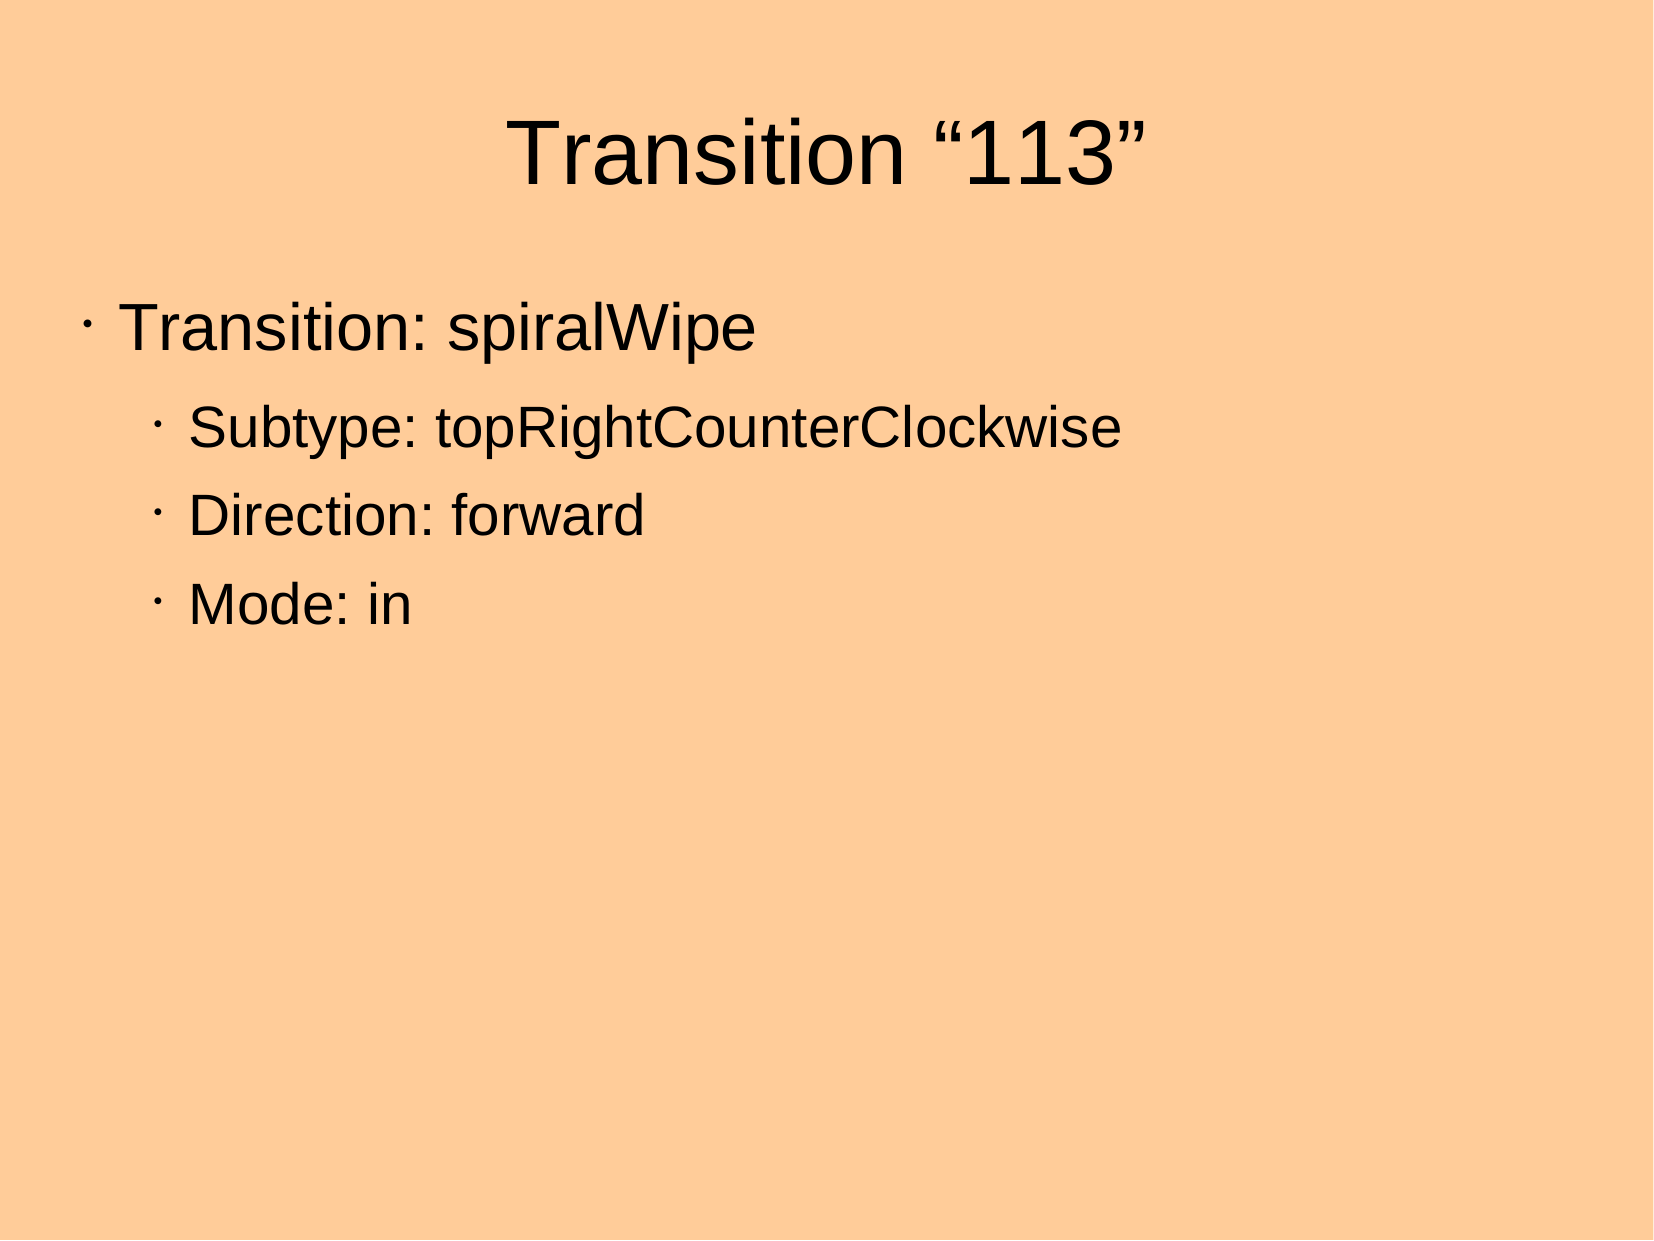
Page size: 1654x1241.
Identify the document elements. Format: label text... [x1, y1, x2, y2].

list Transition: spiralWipe Subtype: topRightCounterClockwise Direction: forward Mode: in [82, 290, 1571, 1080]
title Transition “113” [82, 49, 1571, 257]
